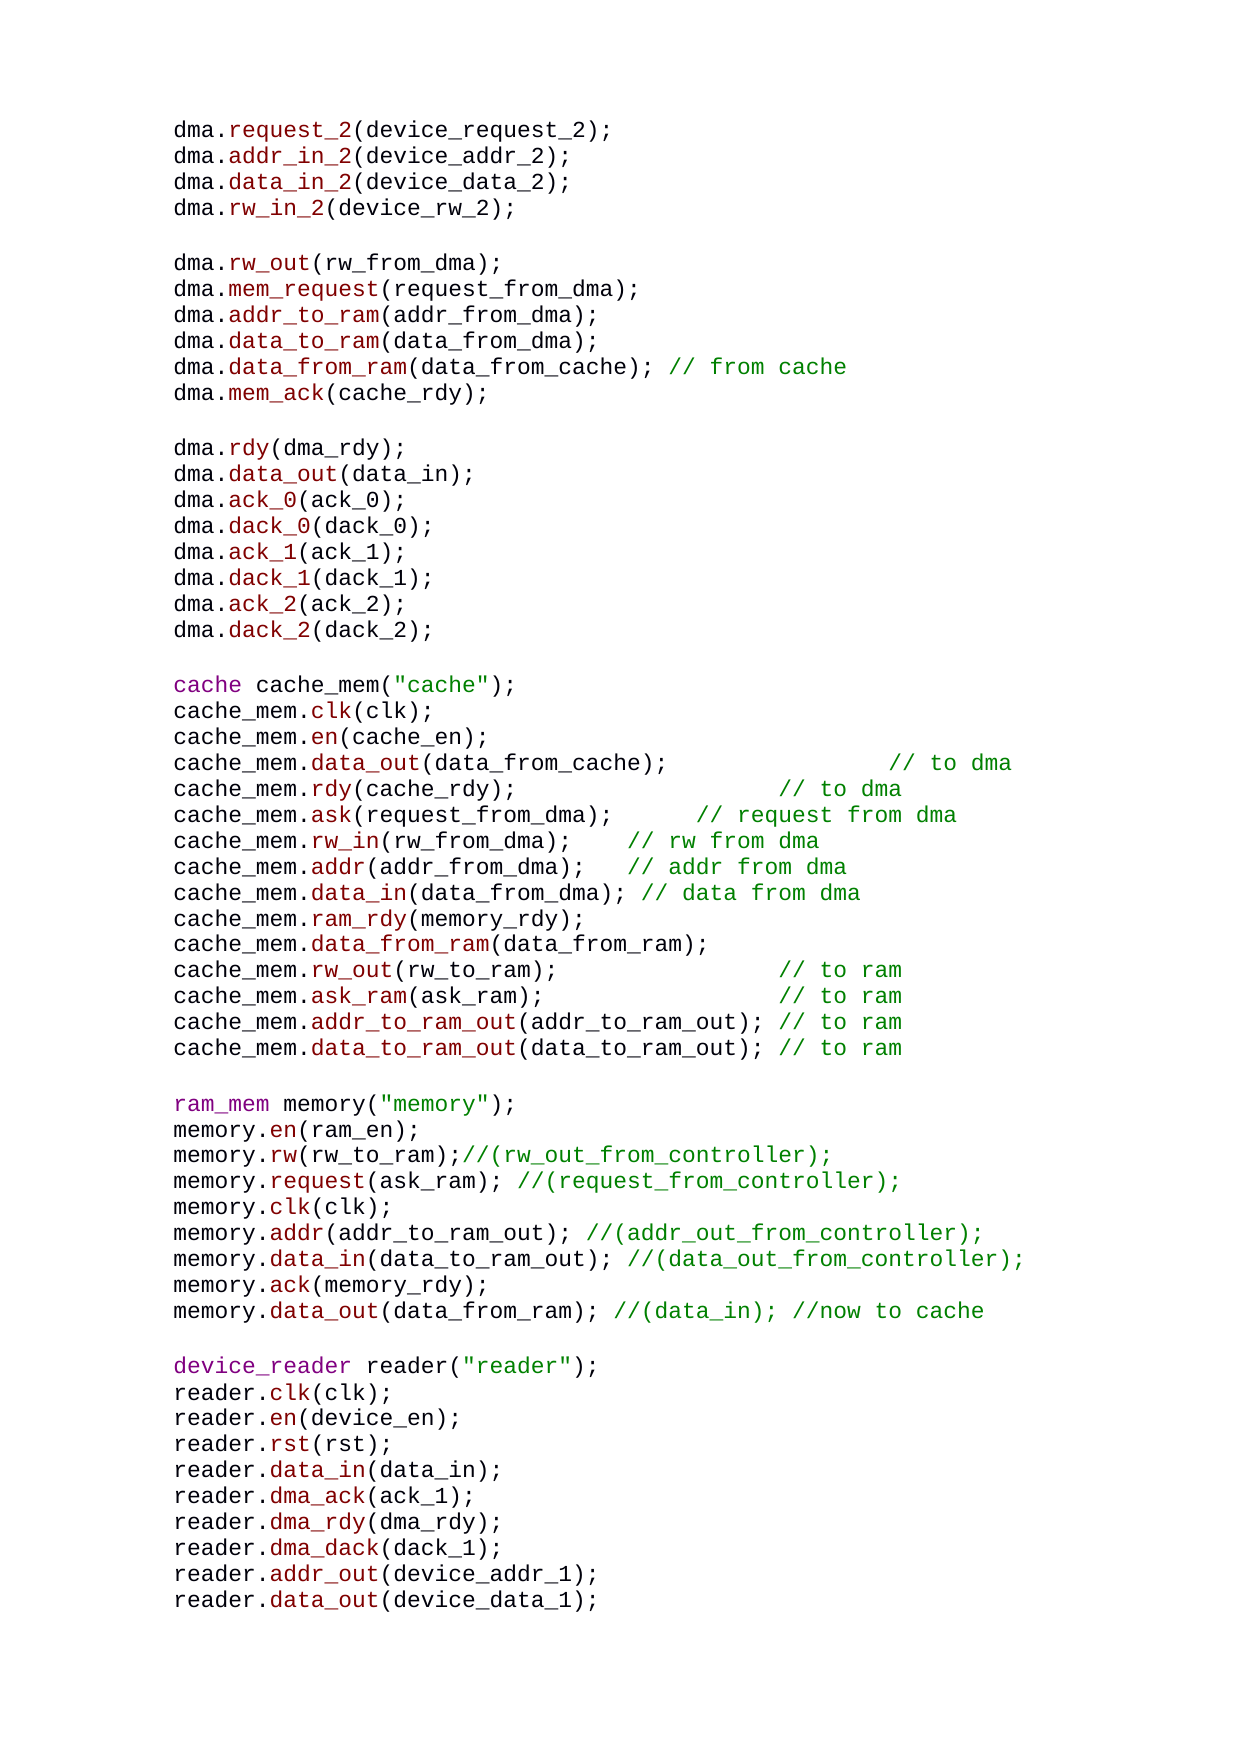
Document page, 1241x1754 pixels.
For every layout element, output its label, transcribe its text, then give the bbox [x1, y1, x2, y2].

text cache_mem.en(cache_en); [118, 725, 1122, 751]
text cache_mem.data_in(data_from_dma); // data from dma [118, 881, 1122, 907]
text dma.data_in_2(device_data_2); [118, 170, 1122, 196]
text cache_mem.data_from_ram(data_from_ram); [118, 933, 1122, 959]
text memory.en(ram_en); [118, 1118, 1122, 1144]
text reader.dma_ack(ack_1); [118, 1484, 1122, 1511]
text dma.rw_in_2(device_rw_2); [118, 196, 1122, 222]
text cache_mem.addr_to_ram_out(addr_to_ram_out); // to ram [118, 1011, 1122, 1037]
text cache_mem.clk(clk); [118, 699, 1122, 725]
text dma.ack_2(ack_2); [118, 592, 1122, 618]
text cache_mem.data_out(data_from_cache); // to dma [118, 751, 1122, 777]
text memory.ack(memory_rdy); [118, 1273, 1122, 1299]
text cache_mem.data_to_ram_out(data_to_ram_out); // to ram [118, 1037, 1122, 1062]
text memory.rw(rw_to_ram);//(rw_out_from_controller); [118, 1144, 1122, 1170]
text cache_mem.ask(request_from_dma); // request from dma [118, 803, 1122, 829]
text ram_mem memory("memory"); [118, 1092, 1122, 1118]
text dma.data_from_ram(data_from_cache); // from cache [118, 355, 1122, 381]
text reader.data_in(data_in); [118, 1459, 1122, 1484]
text dma.dack_1(dack_1); [118, 566, 1122, 592]
text memory.data_in(data_to_ram_out); //(data_out_from_controller); [118, 1248, 1122, 1273]
text dma.mem_ack(cache_rdy); [118, 381, 1122, 407]
text dma.data_out(data_in); [118, 462, 1122, 488]
text cache_mem.ram_rdy(memory_rdy); [118, 907, 1122, 933]
text memory.request(ask_ram); //(request_from_controller); [118, 1170, 1122, 1196]
text cache_mem.rw_out(rw_to_ram); // to ram [118, 959, 1122, 985]
text reader.clk(clk); [118, 1381, 1122, 1407]
text reader.en(device_en); [118, 1407, 1122, 1433]
text reader.rst(rst); [118, 1433, 1122, 1459]
text dma.request_2(device_request_2); [118, 118, 1122, 144]
text reader.dma_dack(dack_1); [118, 1536, 1122, 1562]
text device_reader reader("reader"); [118, 1355, 1122, 1381]
text dma.data_to_ram(data_from_dma); [118, 329, 1122, 355]
text dma.addr_to_ram(addr_from_dma); [118, 303, 1122, 329]
text reader.dma_rdy(dma_rdy); [118, 1511, 1122, 1536]
text dma.ack_0(ack_0); [118, 488, 1122, 514]
text reader.addr_out(device_addr_1); [118, 1562, 1122, 1588]
text reader.data_out(device_data_1); [118, 1588, 1122, 1614]
text dma.mem_request(request_from_dma); [118, 277, 1122, 303]
text dma.dack_2(dack_2); [118, 618, 1122, 644]
text cache_mem.rw_in(rw_from_dma); // rw from dma [118, 829, 1122, 855]
text cache_mem.rdy(cache_rdy); // to dma [118, 777, 1122, 803]
text dma.addr_in_2(device_addr_2); [118, 144, 1122, 170]
text cache_mem.addr(addr_from_dma); // addr from dma [118, 855, 1122, 881]
text memory.data_out(data_from_ram); //(data_in); //now to cache [118, 1299, 1122, 1325]
text dma.ack_1(ack_1); [118, 540, 1122, 566]
text cache cache_mem("cache"); [118, 673, 1122, 699]
text memory.addr(addr_to_ram_out); //(addr_out_from_controller); [118, 1222, 1122, 1248]
text dma.rdy(dma_rdy); [118, 436, 1122, 462]
text memory.clk(clk); [118, 1196, 1122, 1222]
text dma.rw_out(rw_from_dma); [118, 251, 1122, 277]
text dma.dack_0(dack_0); [118, 514, 1122, 540]
text cache_mem.ask_ram(ask_ram); // to ram [118, 985, 1122, 1011]
